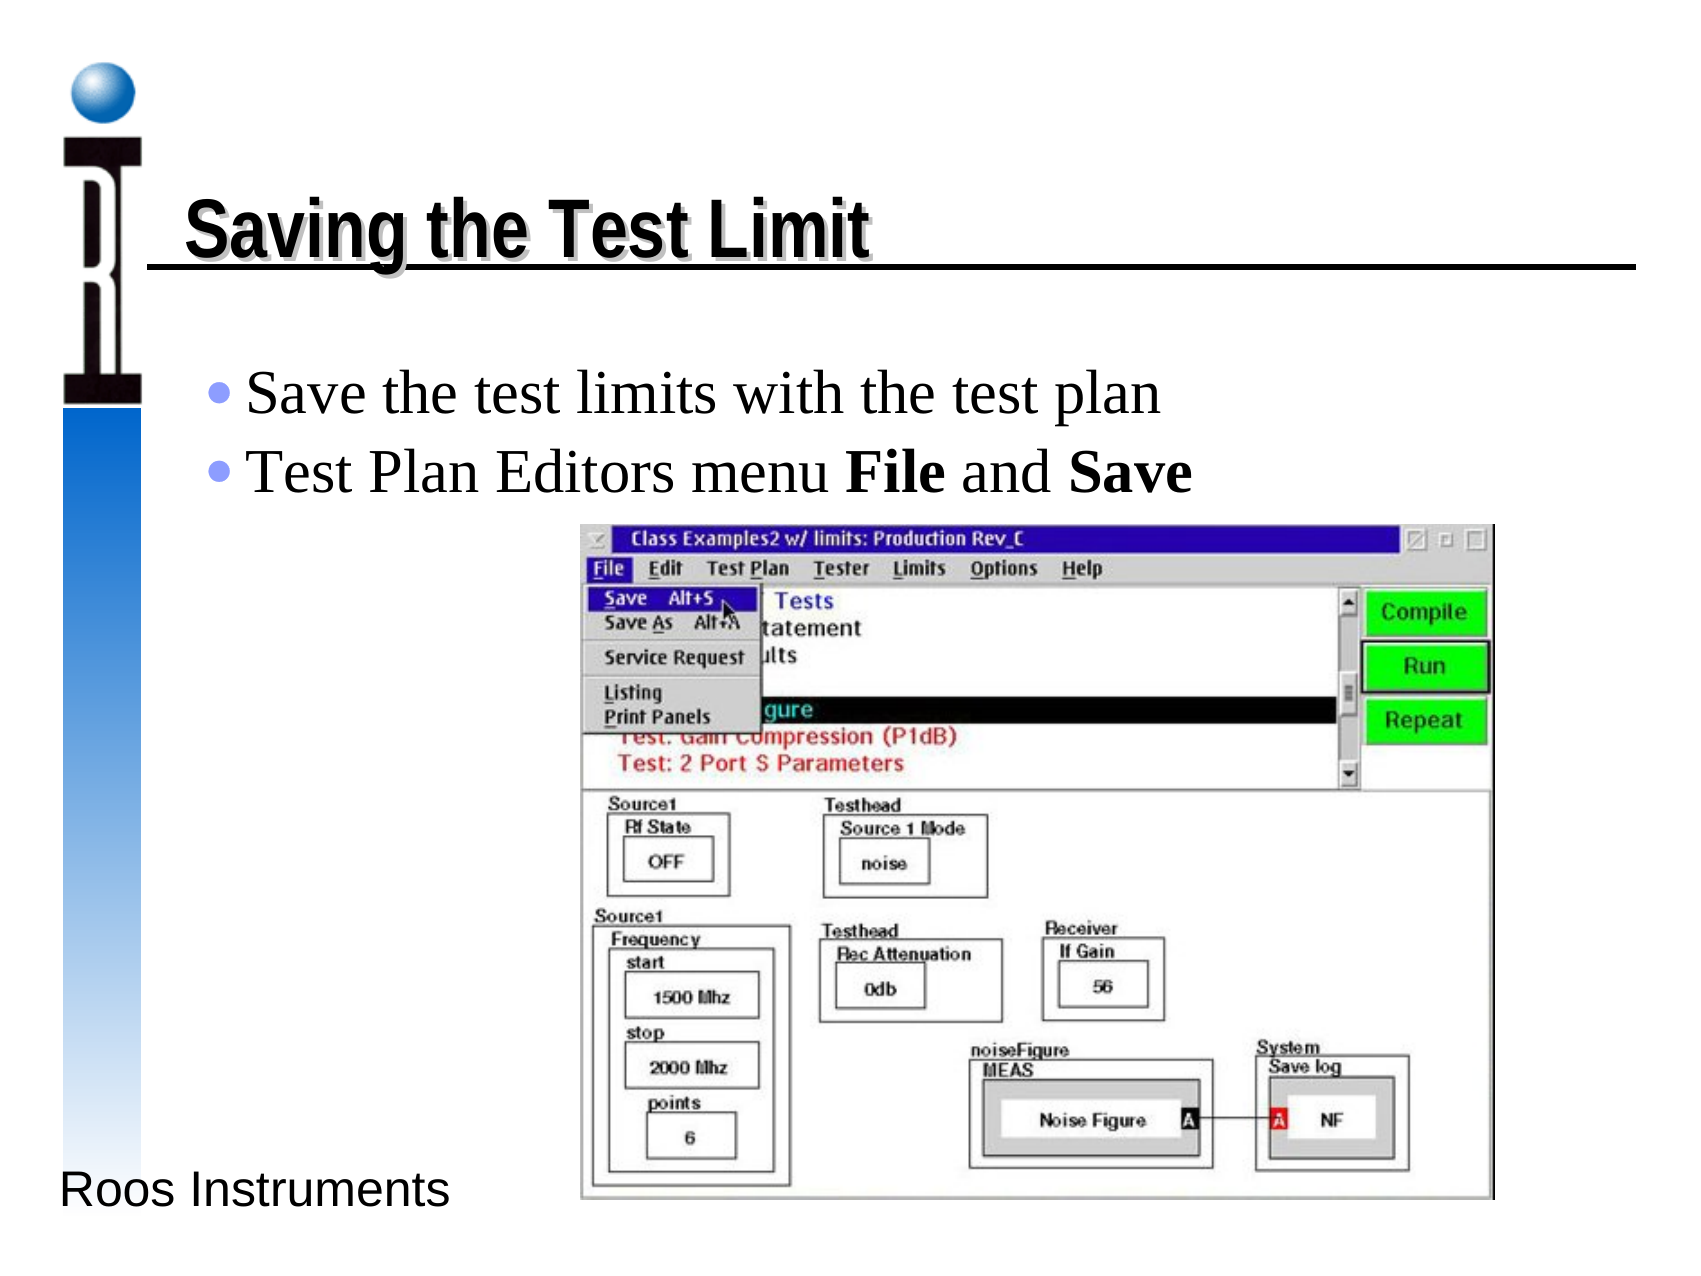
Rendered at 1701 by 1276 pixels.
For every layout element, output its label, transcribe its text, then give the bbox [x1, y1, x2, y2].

text_box Save the test limits with the test plan Test Plan Editors menu File and Save [192, 358, 1550, 510]
text_box Saving the Test Limit [184, 92, 1539, 274]
picture [580, 524, 1495, 1201]
picture [59, 58, 147, 411]
